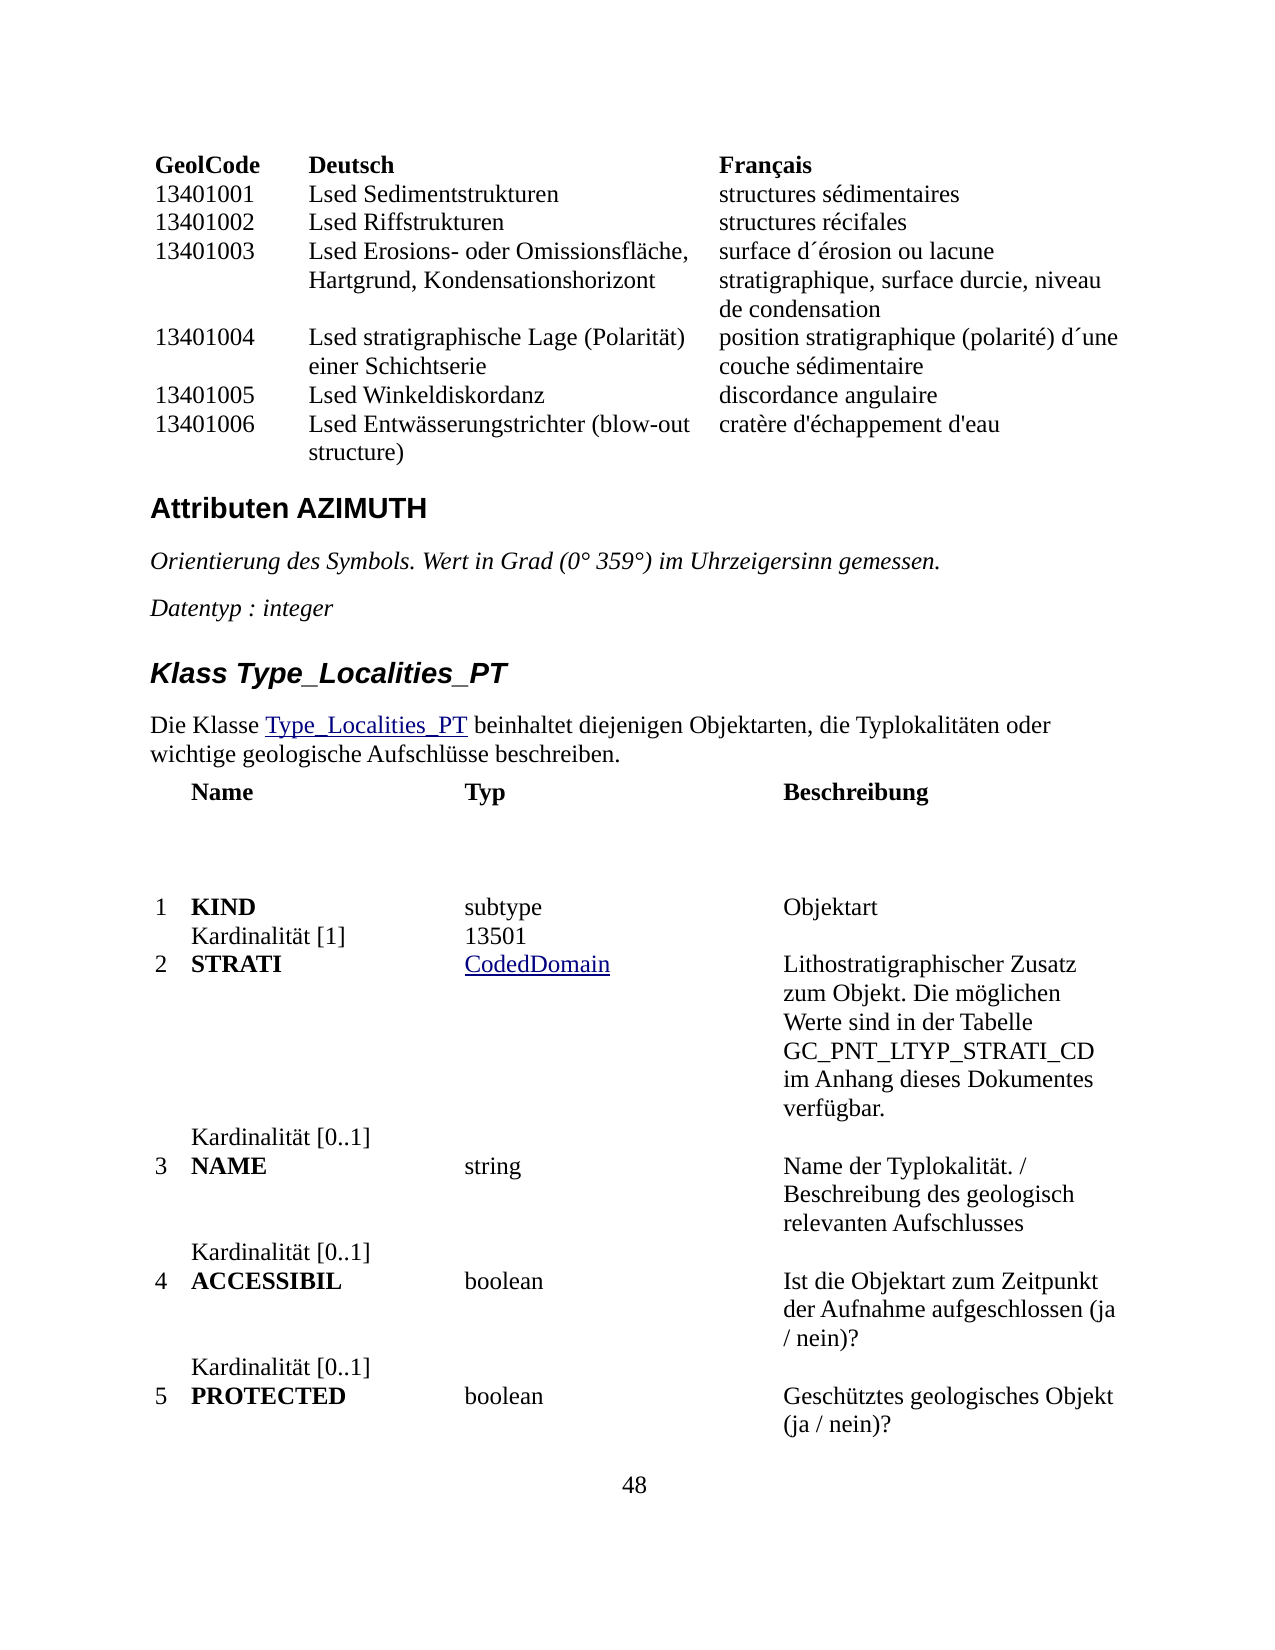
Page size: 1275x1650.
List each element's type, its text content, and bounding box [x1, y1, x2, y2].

table_cell 13401006 [150, 409, 304, 466]
table_cell Lsed Entwässerungstrichter (blow-out structure) [304, 409, 714, 466]
table_cell structures sédimentaires [714, 179, 1125, 207]
table_cell Ist die Objektart zum Zeitpunkt der Aufnahme aufgeschlossen (ja / nein)? [779, 1266, 1125, 1352]
table_cell CodedDomain [460, 950, 779, 1122]
table_cell Lsed stratigraphische Lage (Polarität) einer Schichtserie [304, 323, 714, 380]
table_cell [779, 1122, 1125, 1151]
table_cell Kardinalität [0..1] [186, 1122, 460, 1151]
table_cell discordance angulaire [714, 380, 1125, 409]
table_cell boolean [460, 1266, 779, 1352]
table_cell 2 [150, 950, 186, 1122]
table_cell string [460, 1151, 779, 1237]
table_cell [779, 921, 1125, 949]
table_cell [460, 1122, 779, 1151]
table_cell boolean [460, 1381, 779, 1438]
table_cell [150, 921, 186, 949]
table_cell Kardinalität [1] [186, 921, 460, 949]
text Die Klasse Type_Localities_PT beinhaltet diejenigen Objektarten, die Typlokalitäten oder wichtige geologische Aufschlüsse beschreiben. [150, 711, 1125, 768]
table_cell Objektart [779, 892, 1125, 921]
table_header GeolCode [150, 150, 304, 179]
table_cell Lsed Erosions- oder Omissionsfläche, Hartgrund, Kondensationshorizont [304, 236, 714, 322]
table_cell [779, 1352, 1125, 1381]
table_cell Name der Typlokalität. / Beschreibung des geologisch relevanten Aufschlusses [779, 1151, 1125, 1237]
table_cell 13401003 [150, 236, 304, 322]
text Orientierung des Symbols. Wert in Grad (0° 359°) im Uhrzeigersinn gemessen. [150, 546, 1125, 575]
table_cell subtype [460, 892, 779, 921]
table_cell [460, 1352, 779, 1381]
subtitle Klass Type_Localities_PT [150, 656, 1125, 689]
text Datentyp : integer [150, 593, 1125, 622]
table_cell 5 [150, 1381, 186, 1438]
table_cell [460, 1237, 779, 1266]
table_cell Lithostratigraphischer Zusatz zum Objekt. Die möglichen Werte sind in der Tabelle GC_PNT_LTYP_STRATI_CD im Anhang dieses Dokumentes verfügbar. [779, 950, 1125, 1122]
table_cell 13401001 [150, 179, 304, 207]
table_cell 13501 [460, 921, 779, 949]
table_cell ACCESSIBIL [186, 1266, 460, 1352]
table_cell [150, 1352, 186, 1381]
table_cell position stratigraphique (polarité) d´une couche sédimentaire [714, 323, 1125, 380]
table_cell PROTECTED [186, 1381, 460, 1438]
table_cell Lsed Riffstrukturen [304, 208, 714, 236]
table_header Deutsch [304, 150, 714, 179]
table_cell [779, 1237, 1125, 1266]
table_cell Lsed Sedimentstrukturen [304, 179, 714, 207]
table_cell NAME [186, 1151, 460, 1237]
table_header [150, 777, 186, 892]
table_cell STRATI [186, 950, 460, 1122]
table_cell 13401002 [150, 208, 304, 236]
table_cell 13401004 [150, 323, 304, 380]
table_cell 13401005 [150, 380, 304, 409]
table_header Name [186, 777, 460, 892]
table_header Français [714, 150, 1125, 179]
table_cell 3 [150, 1151, 186, 1237]
table_header Typ [460, 777, 779, 892]
table_cell [150, 1122, 186, 1151]
table_cell Kardinalität [0..1] [186, 1237, 460, 1266]
table_cell Lsed Winkeldiskordanz [304, 380, 714, 409]
table_header Beschreibung [779, 777, 1125, 892]
table_cell cratère d'échappement d'eau [714, 409, 1125, 466]
table_cell surface d´érosion ou lacune stratigraphique, surface durcie, niveau de condensation [714, 236, 1125, 322]
table_cell Geschütztes geologisches Objekt (ja / nein)? [779, 1381, 1125, 1438]
table_cell Kardinalität [0..1] [186, 1352, 460, 1381]
table_cell [150, 1237, 186, 1266]
table_cell 1 [150, 892, 186, 921]
table_cell structures récifales [714, 208, 1125, 236]
subtitle Attributen AZIMUTH [150, 491, 1125, 525]
table_cell 4 [150, 1266, 186, 1352]
table_cell KIND [186, 892, 460, 921]
